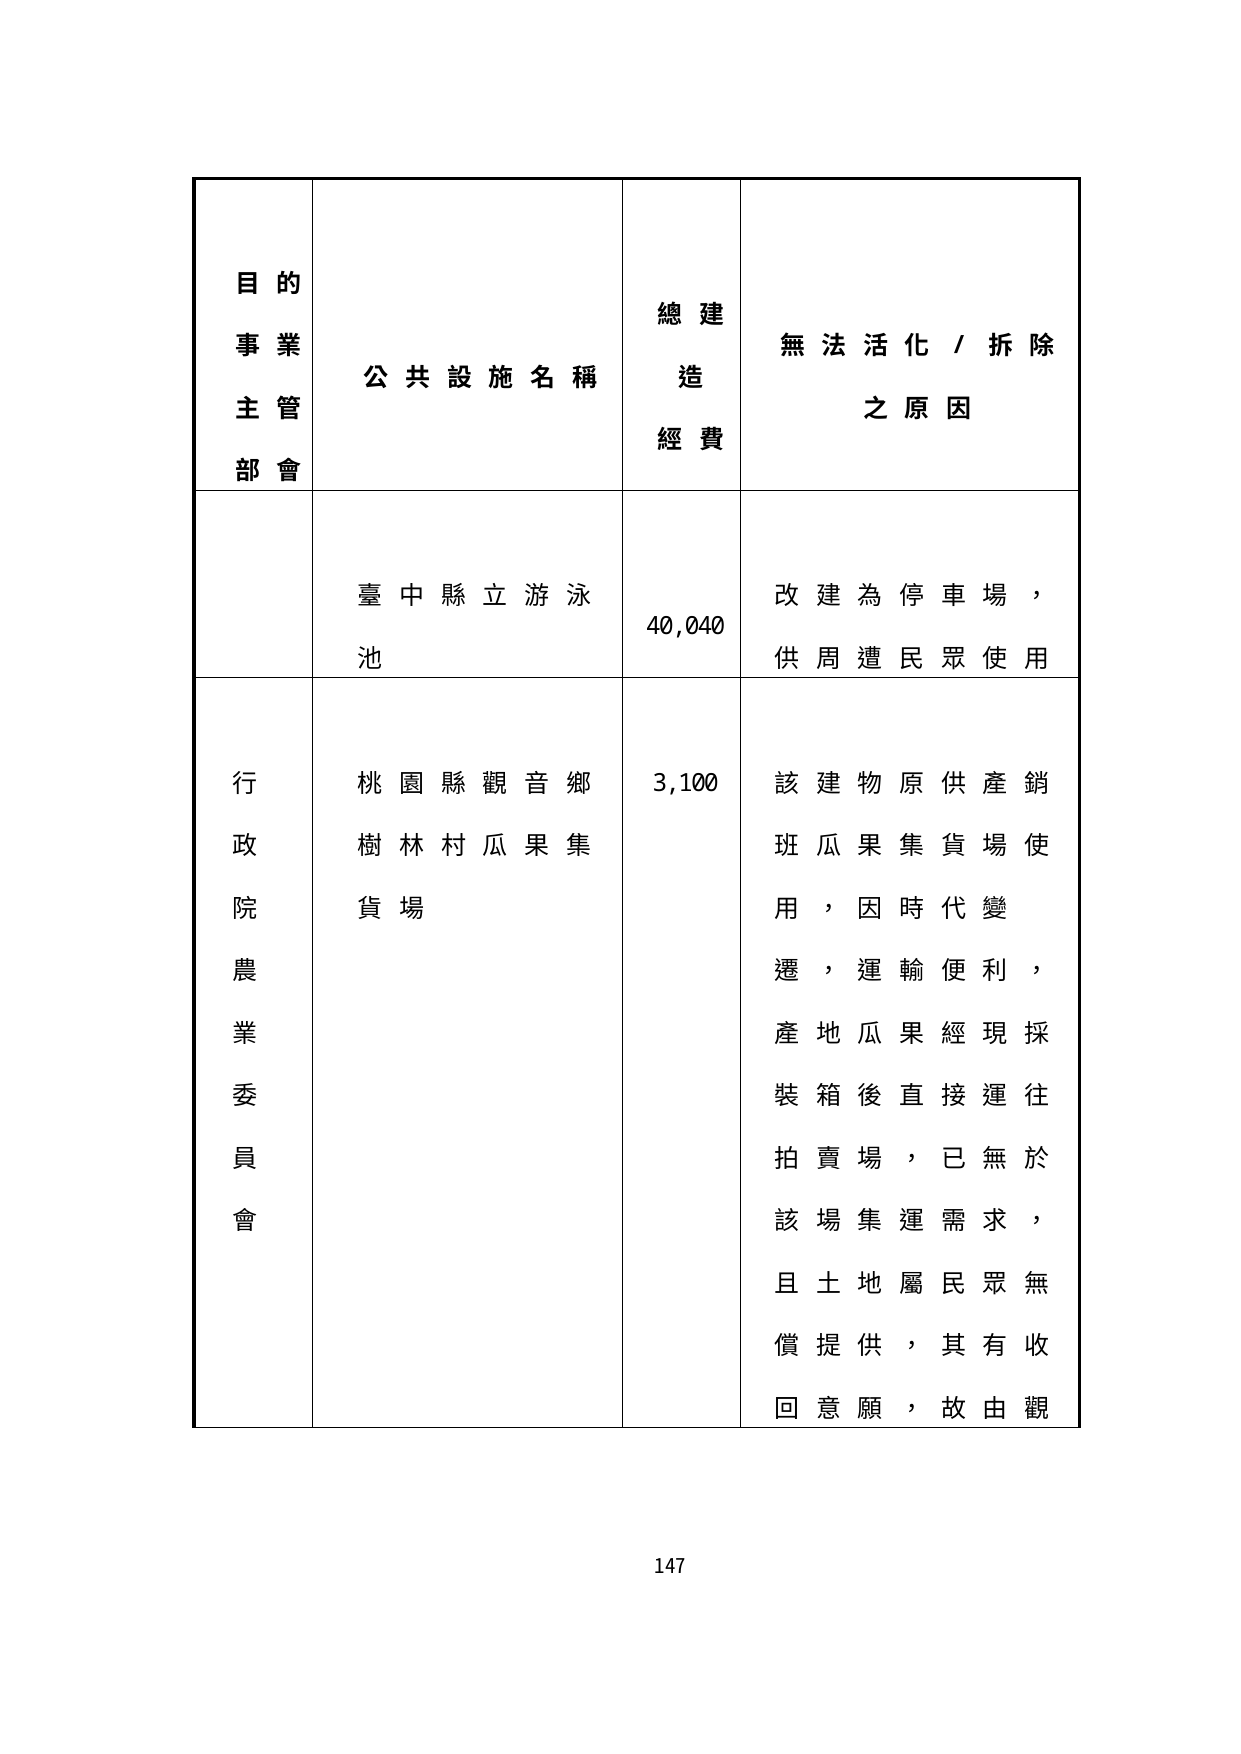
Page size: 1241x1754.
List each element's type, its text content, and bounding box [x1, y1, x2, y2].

table_header 公共設施名稱 [313, 180, 622, 490]
table_header 總建造 經費 [623, 180, 740, 490]
table_cell 改建為停車場，供周遭民眾使用 [741, 491, 1078, 677]
table_cell 行政院農業委員會 [196, 678, 312, 1427]
table_header 無法活化/拆除之原因 [741, 180, 1078, 490]
table_cell 40,040 [623, 491, 740, 677]
table_cell 臺中縣立游泳池 [313, 491, 622, 677]
table_header 目的事業 主管部會 [196, 180, 312, 490]
table_cell 桃園縣觀音鄉樹林村瓜果集貨場 [313, 678, 622, 1427]
table_cell 該建物原供產銷班瓜果集貨場使用，因時代變遷，運輸便利，產地瓜果經現採裝箱後直接運往拍賣場，已無於該場集運需求，且土地屬民眾無償提供，其有收回意願，故由觀 [741, 678, 1078, 1427]
table_cell 3,100 [623, 678, 740, 1427]
table_cell [196, 491, 312, 677]
